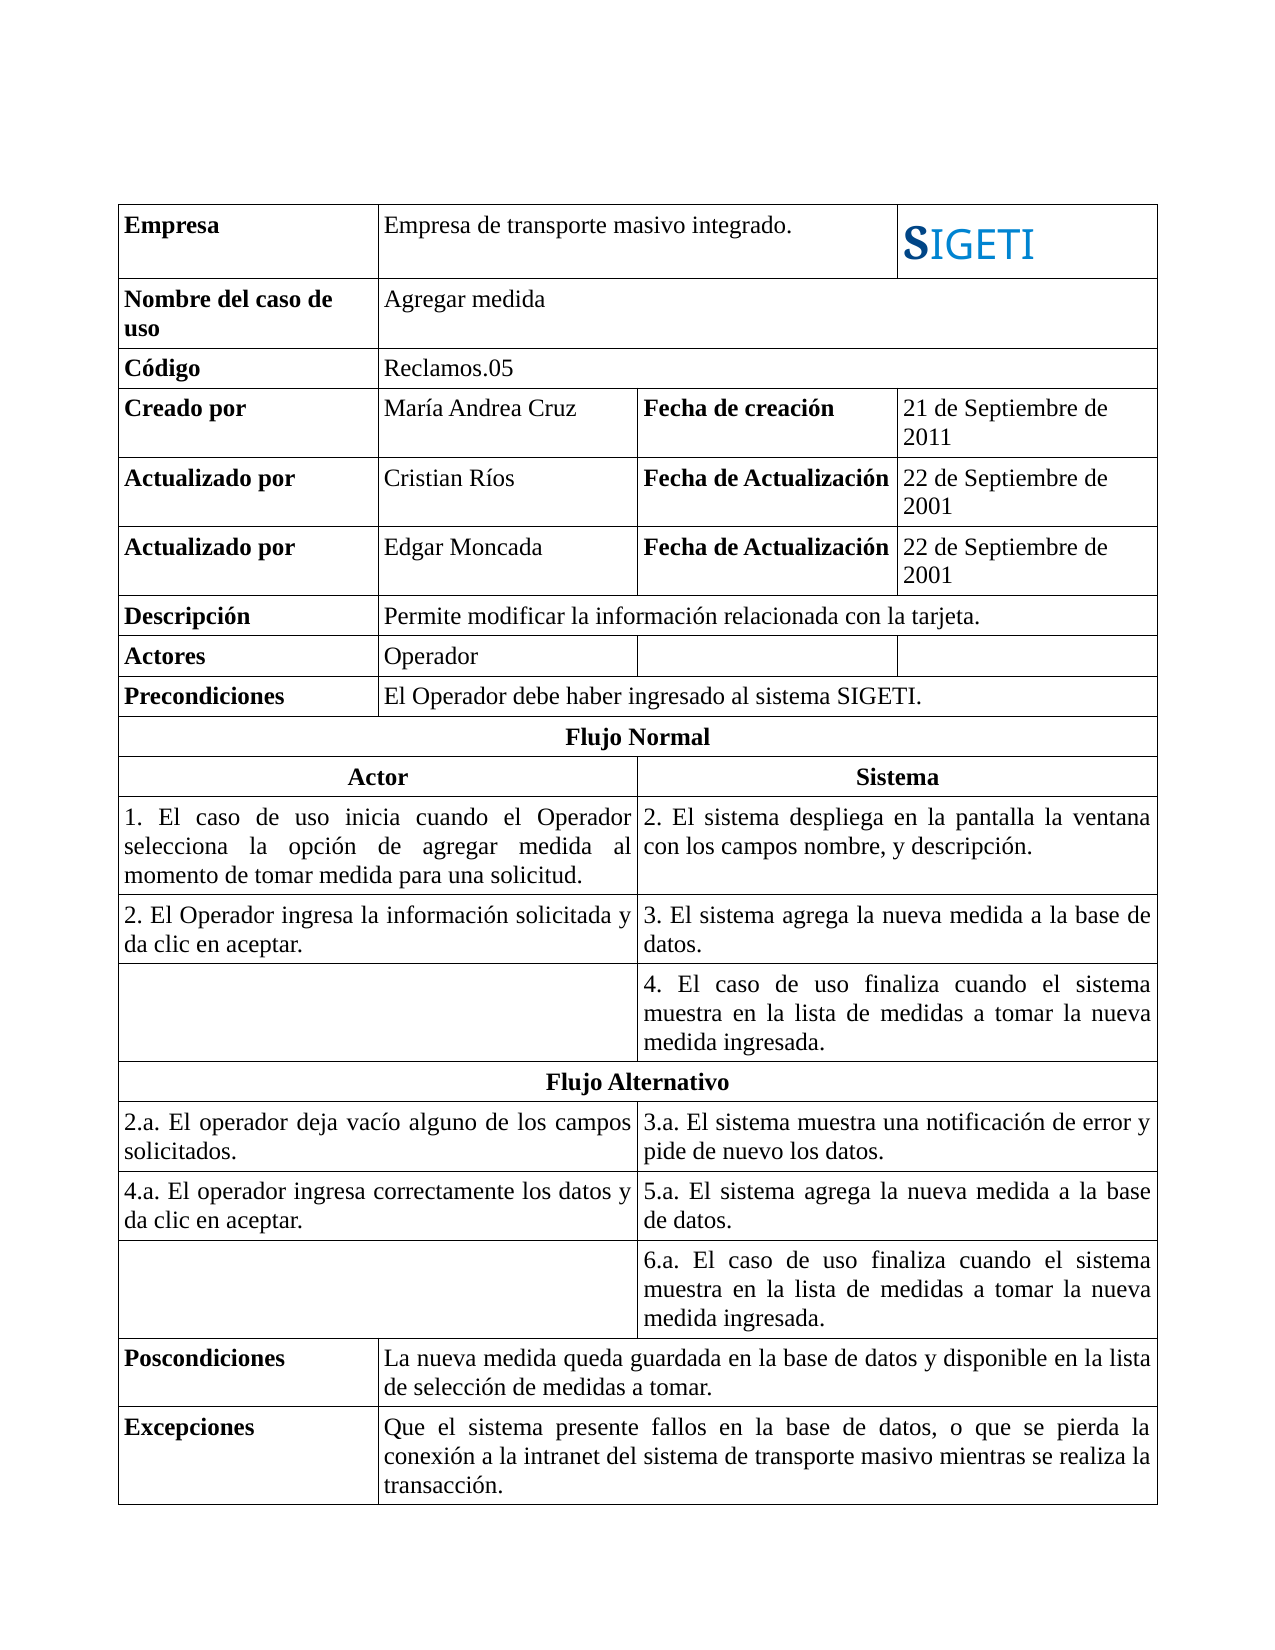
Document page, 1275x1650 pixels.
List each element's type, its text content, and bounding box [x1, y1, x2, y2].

table_cell [119, 964, 637, 1061]
table_header Empresa de transporte masivo integrado. [379, 205, 897, 278]
table_cell 3.a. El sistema muestra una notificación de error y pide de nuevo los datos. [638, 1102, 1157, 1171]
table_cell 21 de Septiembre de 2011 [898, 389, 1157, 457]
table_cell Que el sistema presente fallos en la base de datos, o que se pierda la conexión a la intranet del sistema de transporte masivo mientras se realiza la transacción. [379, 1407, 1157, 1504]
table_cell 22 de Septiembre de 2001 [898, 527, 1157, 595]
table_cell 6.a. El caso de uso finaliza cuando el sistema muestra en la lista de medidas a tomar la nueva medida ingresada. [638, 1241, 1157, 1337]
table_cell 5.a. El sistema agrega la nueva medida a la base de datos. [638, 1172, 1157, 1239]
table_cell [898, 636, 1157, 676]
table_cell Cristian Ríos [379, 458, 637, 526]
table_cell Reclamos.05 [379, 349, 1157, 388]
table_cell Actualizado por [119, 527, 378, 595]
table_cell [638, 636, 897, 676]
table_cell 1. El caso de uso inicia cuando el Operador selecciona la opción de agregar medida al momento de tomar medida para una solicitud. [119, 797, 637, 894]
table_header SIGETI [898, 205, 1157, 278]
table_cell Fecha de Actualización [638, 527, 897, 595]
table_cell 4. El caso de uso finaliza cuando el sistema muestra en la lista de medidas a tomar la nueva medida ingresada. [638, 964, 1157, 1061]
table_cell Fecha de Actualización [638, 458, 897, 526]
table_cell Poscondiciones [119, 1339, 378, 1406]
table_cell Permite modificar la información relacionada con la tarjeta. [379, 596, 1157, 635]
table_cell El Operador debe haber ingresado al sistema SIGETI. [379, 677, 1157, 716]
table_cell Nombre del caso de uso [119, 279, 378, 347]
table_cell Descripción [119, 596, 378, 635]
table_cell 4.a. El operador ingresa correctamente los datos y da clic en aceptar. [119, 1172, 637, 1239]
table_cell Actores [119, 636, 378, 676]
table_cell La nueva medida queda guardada en la base de datos y disponible en la lista de selección de medidas a tomar. [379, 1339, 1157, 1406]
table_cell Código [119, 349, 378, 388]
table_cell 22 de Septiembre de 2001 [898, 458, 1157, 526]
table_cell 3. El sistema agrega la nueva medida a la base de datos. [638, 895, 1157, 963]
table_cell Actualizado por [119, 458, 378, 526]
table_cell Precondiciones [119, 677, 378, 716]
table_cell Fecha de creación [638, 389, 897, 457]
table_cell Agregar medida [379, 279, 1157, 347]
table_cell 2.a. El operador deja vacío alguno de los campos solicitados. [119, 1102, 637, 1171]
table_cell [119, 1241, 637, 1337]
table_cell 2. El sistema despliega en la pantalla la ventana con los campos nombre, y descripción. [638, 797, 1157, 894]
table_cell 2. El Operador ingresa la información solicitada y da clic en aceptar. [119, 895, 637, 963]
table_cell Creado por [119, 389, 378, 457]
table_cell Edgar Moncada [379, 527, 637, 595]
table_cell Flujo Normal [119, 717, 1157, 756]
table_cell María Andrea Cruz [379, 389, 637, 457]
table_cell Flujo Alternativo [119, 1062, 1157, 1101]
table_header Empresa [119, 205, 378, 278]
table_cell Excepciones [119, 1407, 378, 1504]
table_cell Actor [119, 757, 637, 796]
table_cell Sistema [638, 757, 1157, 796]
table_cell Operador [379, 636, 637, 676]
